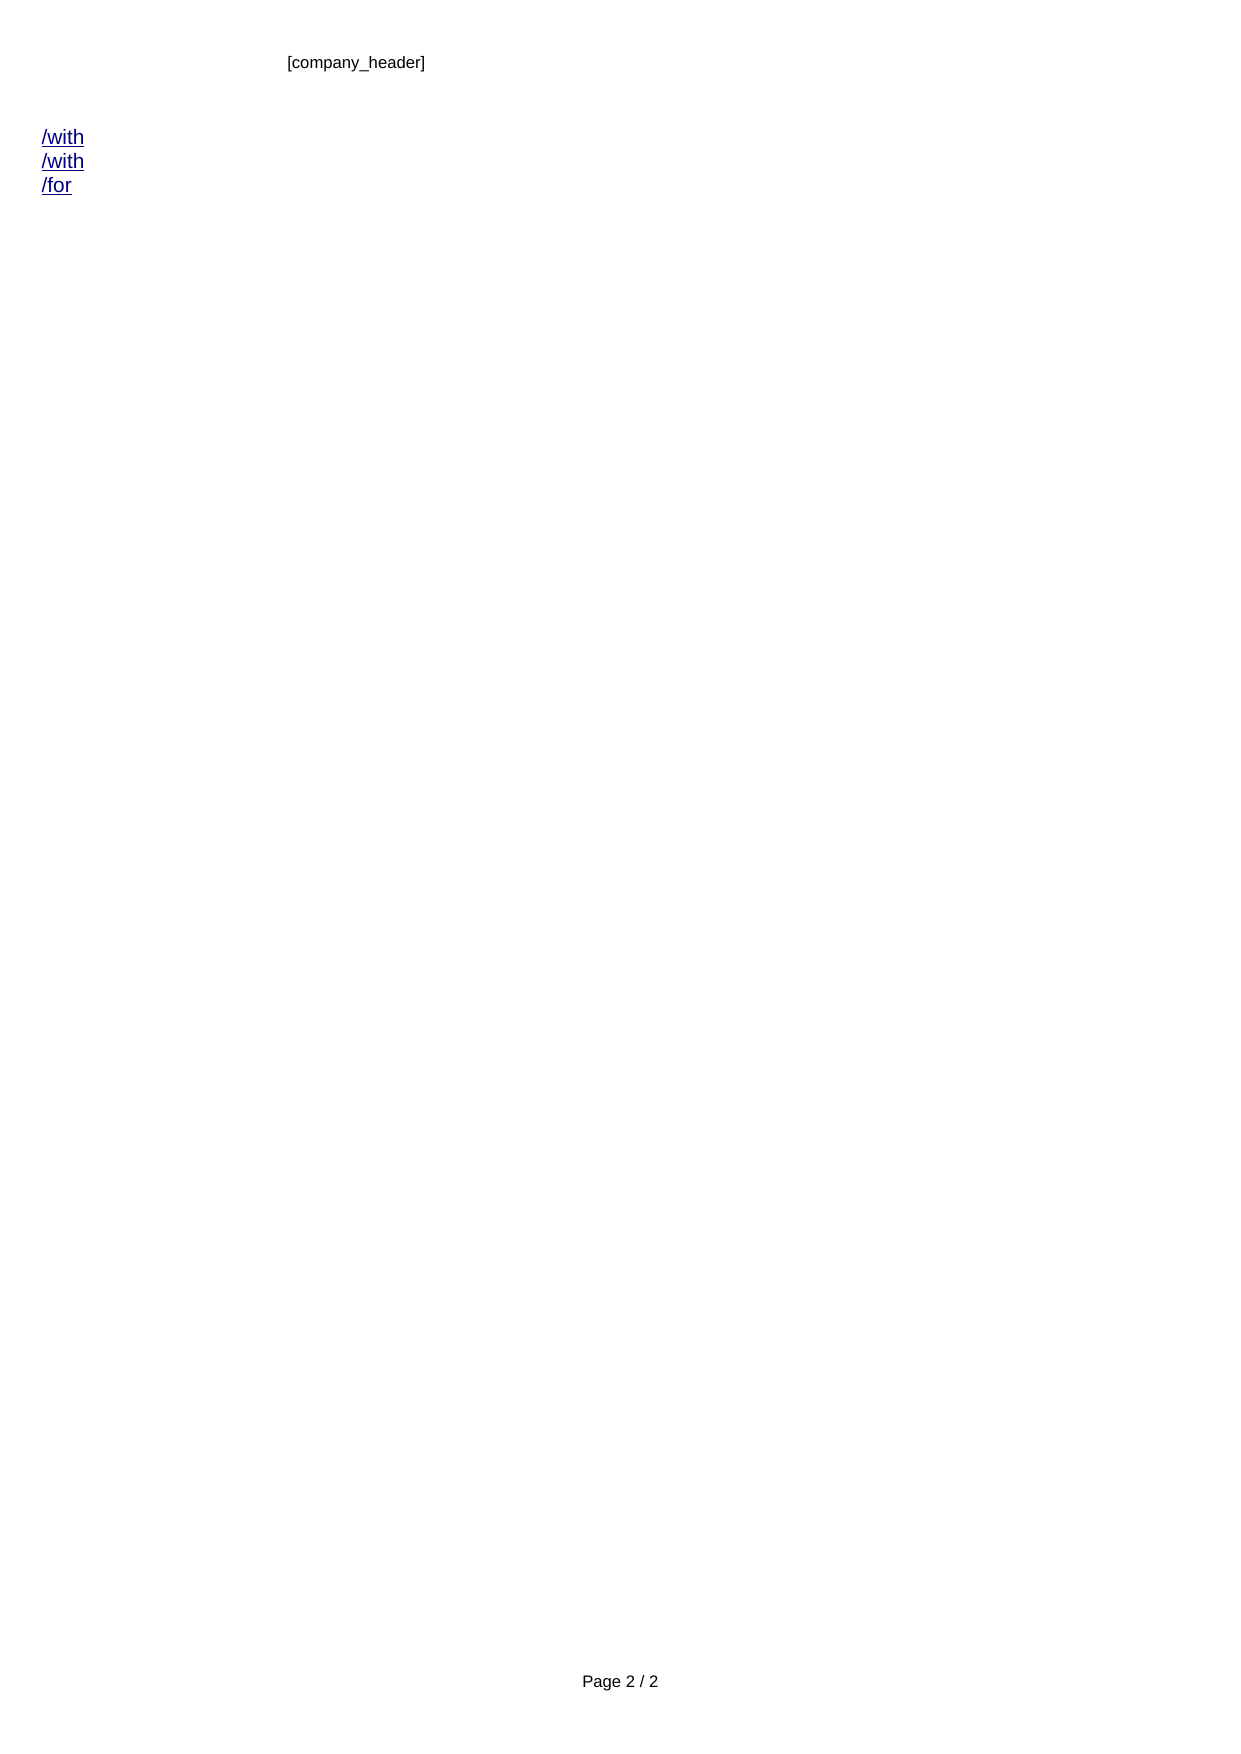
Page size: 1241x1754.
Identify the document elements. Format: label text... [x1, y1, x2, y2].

text /with [41, 149, 1199, 173]
text /for [41, 173, 1199, 197]
text /with [41, 125, 1199, 149]
